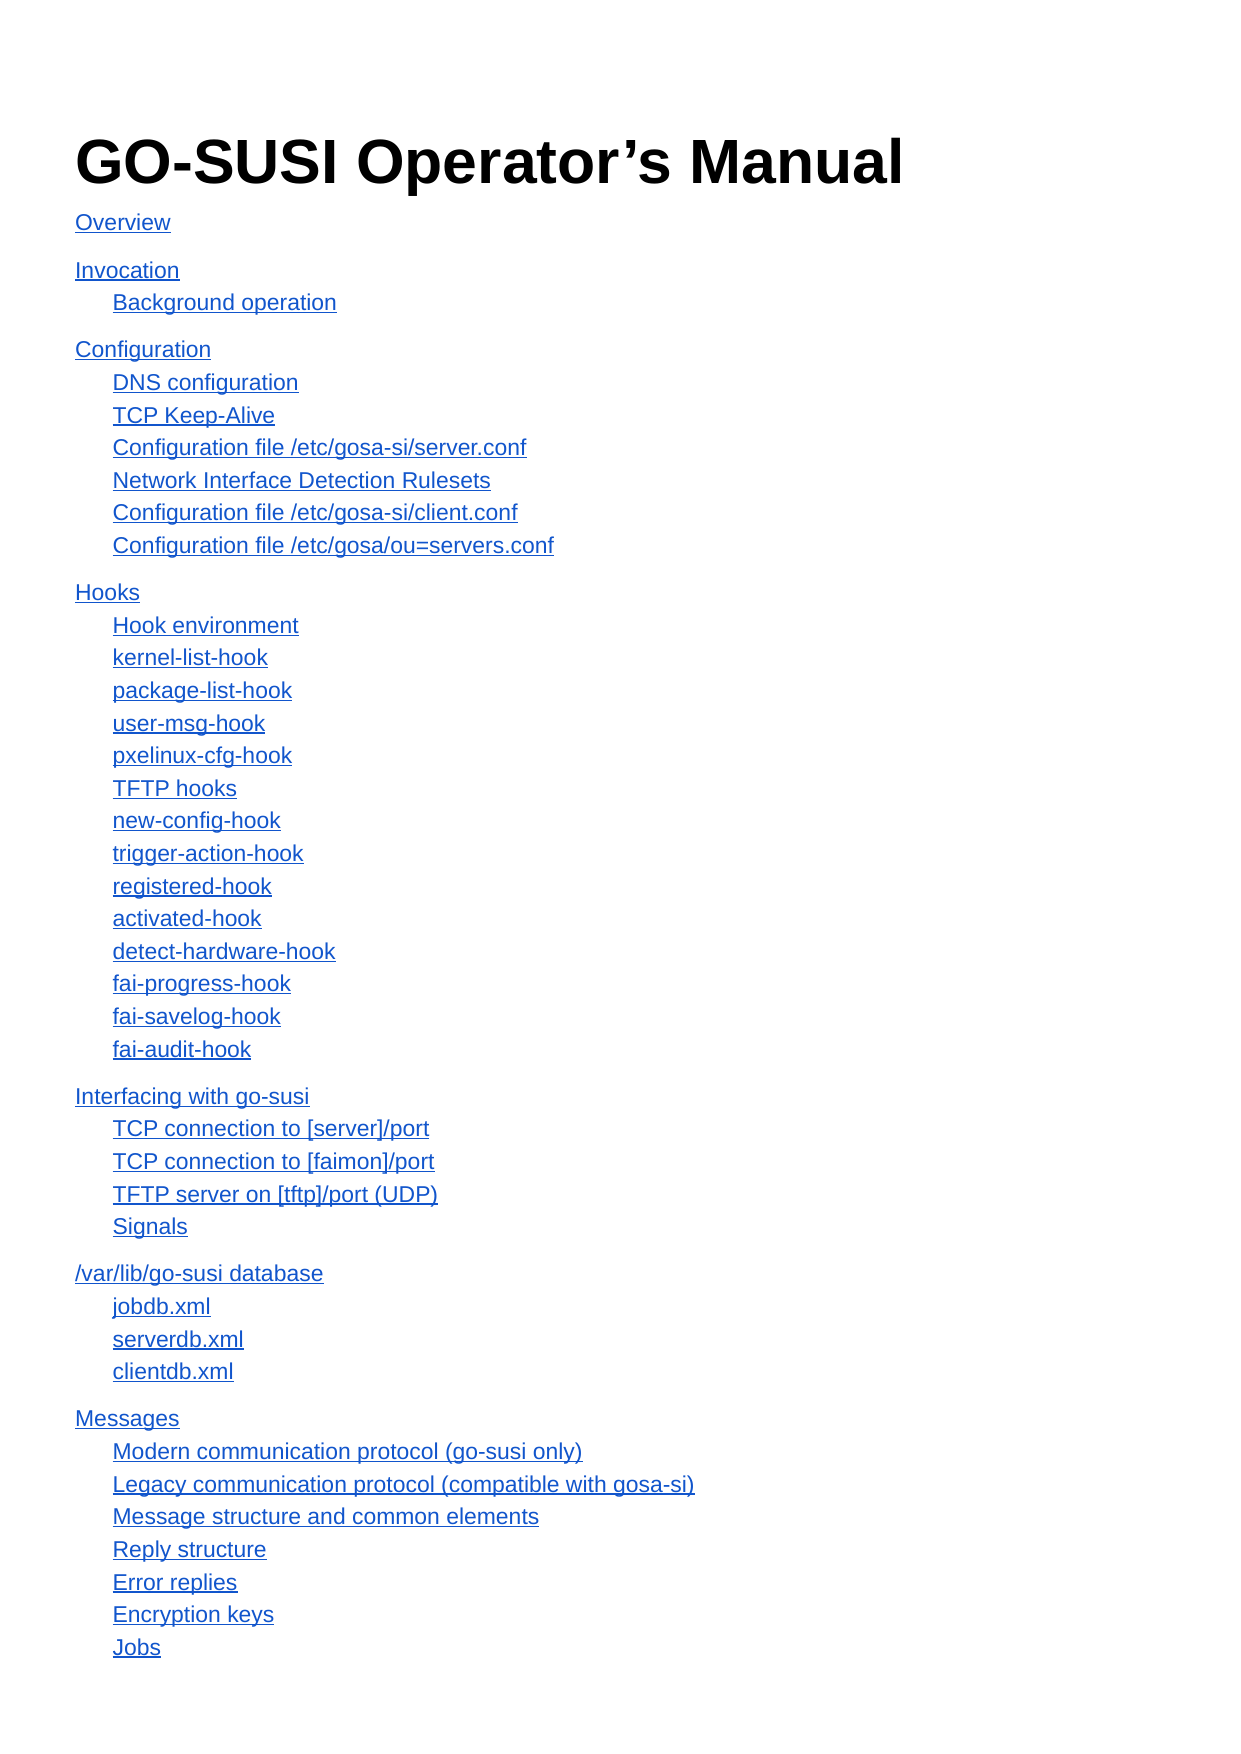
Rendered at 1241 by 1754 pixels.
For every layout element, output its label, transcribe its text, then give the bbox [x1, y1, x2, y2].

text user-msg-hook [112, 709, 1165, 736]
text detect-hardware-hook [112, 938, 1165, 964]
text Hooks [75, 579, 1165, 606]
text fai-audit-hook [112, 1036, 1165, 1062]
text Configuration file /etc/gosa-si/server.conf [112, 434, 1165, 461]
text Error replies [112, 1568, 1165, 1595]
title GO-SUSI Operator’s Manual [75, 125, 1165, 197]
text kernel-list-hook [112, 644, 1165, 671]
text Background operation [112, 289, 1165, 316]
text jobdb.xml [112, 1293, 1165, 1319]
text Network Interface Detection Rulesets [112, 467, 1165, 493]
text pxelinux-cfg-hook [112, 742, 1165, 768]
text clientdb.xml [112, 1358, 1165, 1384]
text TCP connection to [faimon]/port [112, 1148, 1165, 1174]
text new-config-hook [112, 807, 1165, 834]
text Messages [75, 1405, 1165, 1432]
text Jobs [112, 1634, 1165, 1660]
text TCP Keep-Alive [112, 402, 1165, 428]
text Overview [75, 209, 1165, 236]
text Hook environment [112, 612, 1165, 638]
text trigger-action-hook [112, 840, 1165, 866]
text /var/lib/go-susi database [75, 1260, 1165, 1287]
text Legacy communication protocol (compatible with gosa-si) [112, 1471, 1165, 1497]
text Configuration file /etc/gosa-si/client.conf [112, 499, 1165, 526]
text package-list-hook [112, 677, 1165, 703]
text TFTP hooks [112, 775, 1165, 801]
text Configuration [75, 336, 1165, 363]
text activated-hook [112, 905, 1165, 932]
text TFTP server on [tftp]/port (UDP) [112, 1181, 1165, 1207]
text Reply structure [112, 1536, 1165, 1562]
text Configuration file /etc/gosa/ou=servers.conf [112, 532, 1165, 558]
text Message structure and common elements [112, 1503, 1165, 1529]
text TCP connection to [server]/port [112, 1115, 1165, 1142]
text fai-progress-hook [112, 970, 1165, 997]
text Invocation [75, 257, 1165, 283]
text registered-hook [112, 873, 1165, 899]
text serverdb.xml [112, 1326, 1165, 1352]
text Signals [112, 1213, 1165, 1239]
text Encryption keys [112, 1601, 1165, 1627]
text Modern communication protocol (go-susi only) [112, 1438, 1165, 1464]
text Interfacing with go-susi [75, 1083, 1165, 1109]
text DNS configuration [112, 369, 1165, 395]
text fai-savelog-hook [112, 1003, 1165, 1029]
